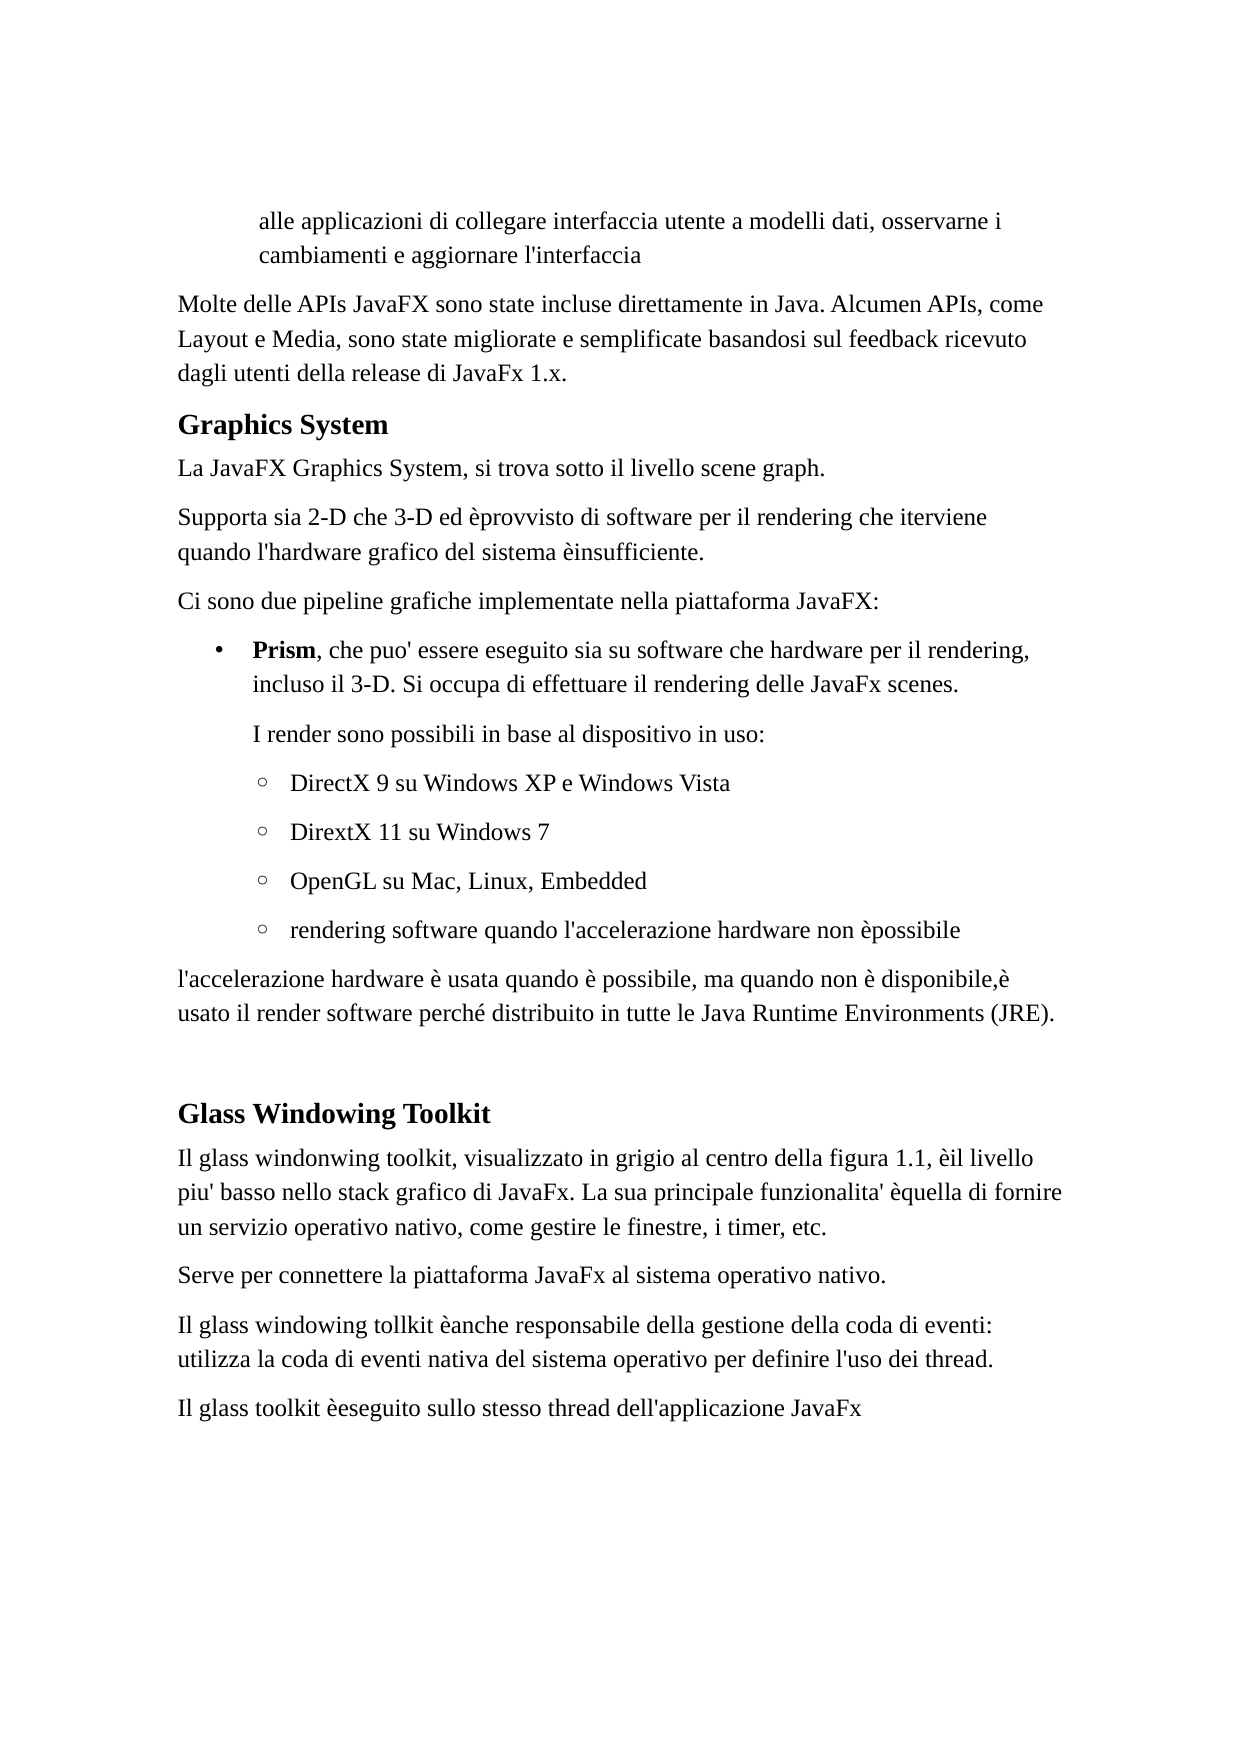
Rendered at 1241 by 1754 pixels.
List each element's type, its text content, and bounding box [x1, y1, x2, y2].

text Il glass windowing tollkit èanche responsabile della gestione della coda di eventi: utilizza la coda di eventi nativa del sistema operativo per definire l'uso dei thread. [177, 1310, 1063, 1373]
list I render sono possibili in base al dispositivo in uso: [215, 719, 1063, 747]
list Prism, che puo' essere eseguito sia su software che hardware per il rendering, incluso il 3-D. Si occupa di effettuare il rendering delle JavaFx scenes. [215, 635, 1063, 698]
list DirectX 9 su Windows XP e Windows Vista [252, 768, 1063, 796]
subtitle Graphics System [177, 407, 1063, 441]
text Supporta sia 2-D che 3-D ed èprovvisto di software per il rendering che iterviene quando l'hardware grafico del sistema èinsufficiente. [177, 502, 1063, 566]
list OpenGL su Mac, Linux, Embedded [252, 866, 1063, 894]
text La JavaFX Graphics System, si trova sotto il livello scene graph. [177, 453, 1063, 482]
subtitle Glass Windowing Toolkit [177, 1097, 1063, 1130]
text Ci sono due pipeline grafiche implementate nella piattaforma JavaFX: [177, 586, 1063, 615]
text Il glass windonwing toolkit, visualizzato in grigio al centro della figura 1.1, èil livello piu' basso nello stack grafico di JavaFx. La sua principale funzionalita' èquella di fornire un servizio operativo nativo, come gestire le finestre, i timer, etc. [177, 1143, 1063, 1240]
text l'accelerazione hardware è usata quando è possibile, ma quando non è disponibile,è usato il render software perché distribuito in tutte le Java Runtime Environments (JRE). [177, 964, 1063, 1027]
text Molte delle APIs JavaFX sono state incluse direttamente in Java. Alcumen APIs, come Layout e Media, sono state migliorate e semplificate basandosi sul feedback ricevuto dagli utenti della release di JavaFx 1.x. [177, 289, 1063, 387]
text Serve per connettere la piattaforma JavaFx al sistema operativo nativo. [177, 1261, 1063, 1289]
text Il glass toolkit èeseguito sullo stesso thread dell'applicazione JavaFx [177, 1393, 1063, 1422]
list rendering software quando l'accelerazione hardware non èpossibile [252, 915, 1063, 944]
list DirextX 11 su Windows 7 [252, 817, 1063, 846]
list alle applicazioni di collegare interfaccia utente a modelli dati, osservarne i cambiamenti e aggiornare l'interfaccia [221, 206, 1063, 269]
